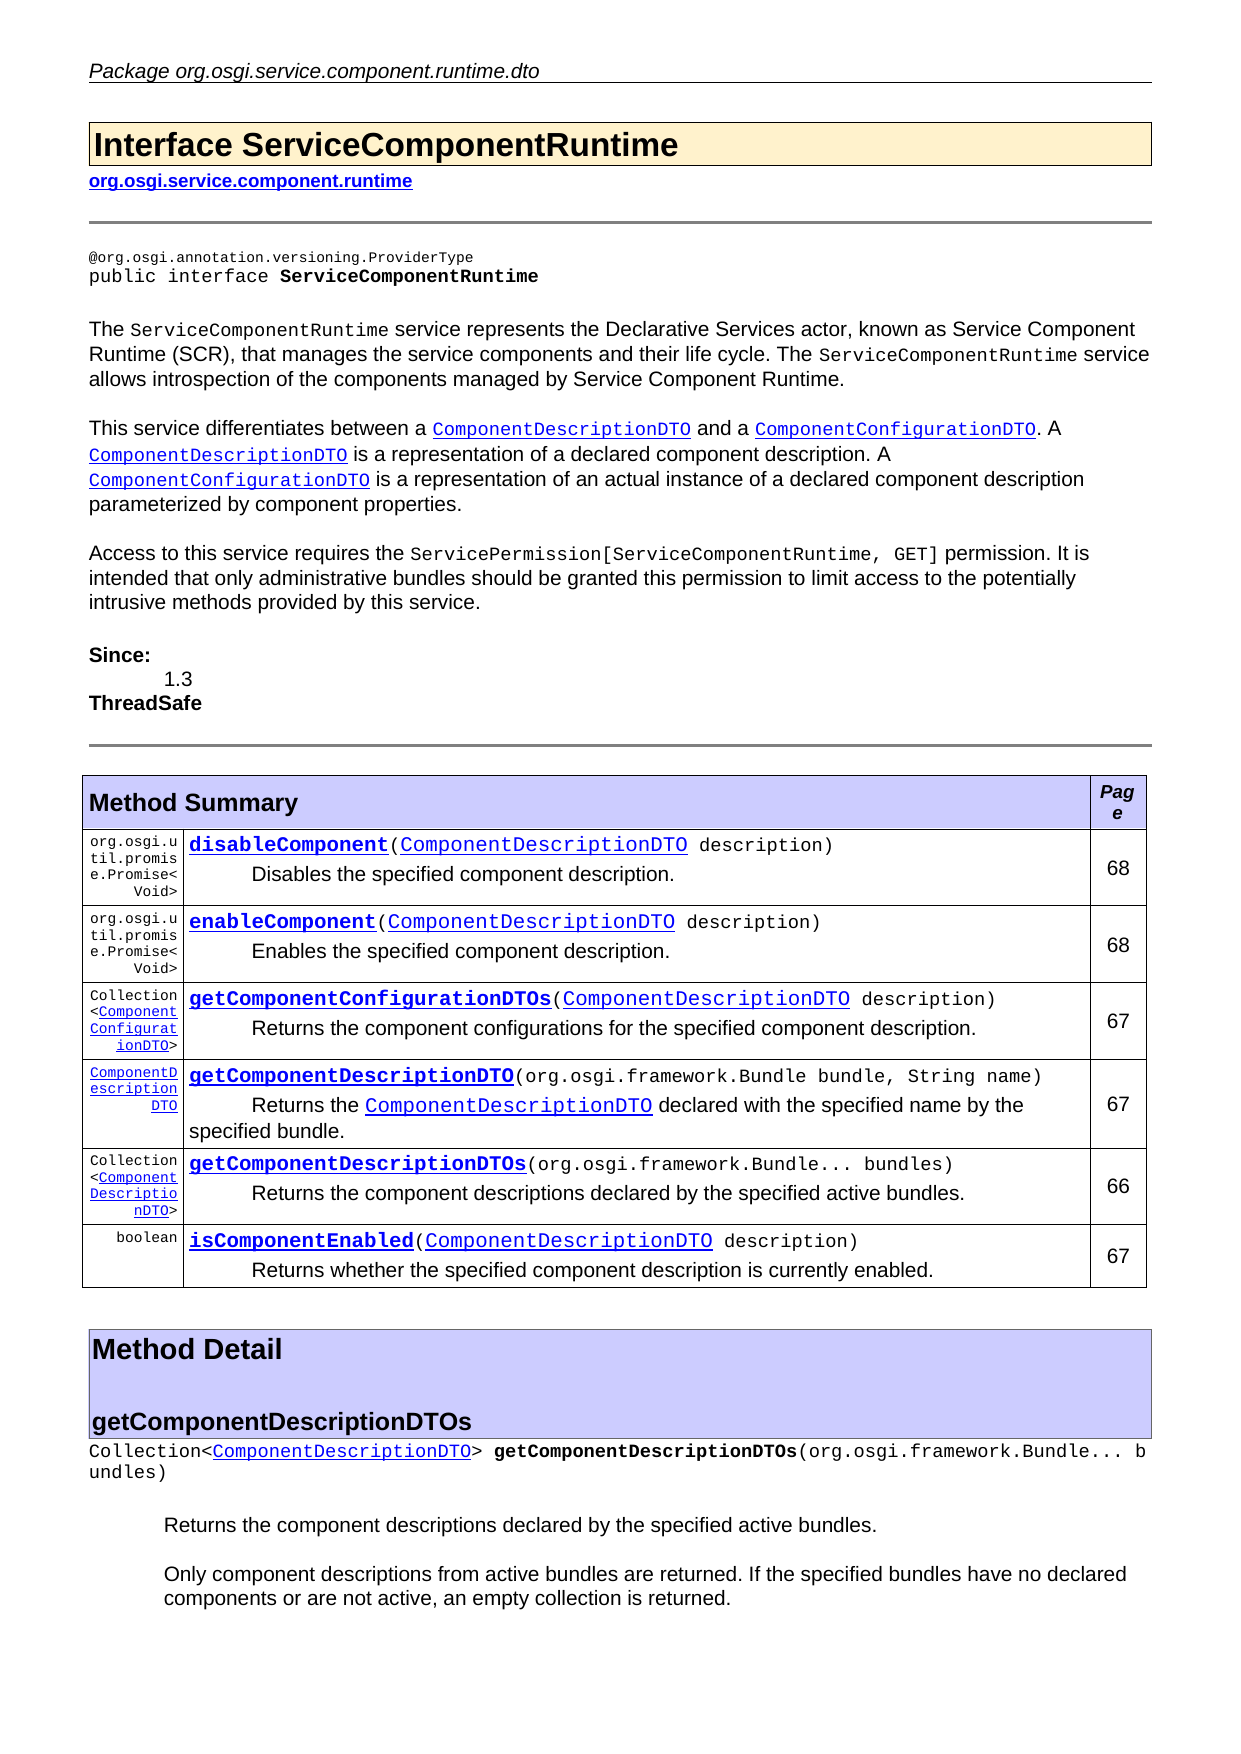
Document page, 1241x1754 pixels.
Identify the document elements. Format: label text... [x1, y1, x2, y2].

table_cell getComponentDescriptionDTOs(org.osgi.framework.Bundle... bundles) Returns the component descriptions declared by the specified active bundles. [184, 1149, 1090, 1224]
table_cell enableComponent(ComponentDescriptionDTO description) Enables the specified component description. [184, 906, 1090, 982]
text Access to this service requires the ServicePermission[ServiceComponentRuntime, GET] permission. It is intended that only administrative bundles should be granted this permission to limit access to the potentially intrusive methods provided by this service. [88, 541, 1152, 614]
table_cell isComponentEnabled(ComponentDescriptionDTO description) Returns whether the specified component description is currently enabled. [184, 1225, 1090, 1287]
text Collection<ComponentDescriptionDTO> getComponentDescriptionDTOs(org.osgi.framework.Bundle... bundles) [88, 1442, 1152, 1484]
table_cell org.osgi.util.promise.Promise<Void> [83, 830, 183, 905]
table_cell boolean [83, 1225, 183, 1287]
table_cell 68 [1091, 906, 1146, 982]
table_header Method Summary [83, 776, 1090, 828]
text Since: [88, 643, 1152, 667]
table_cell 67 [1091, 1225, 1146, 1287]
text @org.osgi.annotation.versioning.ProviderType public interface ServiceComponentRuntime [88, 250, 1152, 288]
table_cell Collection<ComponentConfigurationDTO> [83, 983, 183, 1059]
subtitle getComponentDescriptionDTOs [90, 1404, 1151, 1438]
subtitle Method Detail [90, 1330, 1151, 1366]
text The ServiceComponentRuntime service represents the Declarative Services actor, known as Service Component Runtime (SCR), that manages the service components and their life cycle. The ServiceComponentRuntime service allows introspection of the components managed by Service Component Runtime. [88, 317, 1152, 391]
table_cell 66 [1091, 1149, 1146, 1224]
subtitle Interface ServiceComponentRuntime [90, 123, 1151, 165]
table_cell 67 [1091, 1060, 1146, 1147]
table_cell disableComponent(ComponentDescriptionDTO description) Disables the specified component description. [184, 830, 1090, 905]
table_cell 68 [1091, 830, 1146, 905]
table_header Page [1091, 776, 1146, 828]
table_cell 67 [1091, 983, 1146, 1059]
text 1.3 [163, 667, 1152, 691]
table_cell org.osgi.util.promise.Promise<Void> [83, 906, 183, 982]
table_cell Collection<ComponentDescriptionDTO> [83, 1149, 183, 1224]
text org.osgi.service.component.runtime [88, 170, 1152, 191]
text Returns the component descriptions declared by the specified active bundles. [163, 1513, 1152, 1537]
table_cell getComponentDescriptionDTO(org.osgi.framework.Bundle bundle, String name) Returns the ComponentDescriptionDTO declared with the specified name by the specified bundle. [184, 1060, 1090, 1147]
table_cell ComponentDescriptionDTO [83, 1060, 183, 1147]
table_cell getComponentConfigurationDTOs(ComponentDescriptionDTO description) Returns the component configurations for the specified component description. [184, 983, 1090, 1059]
text ThreadSafe [88, 691, 1152, 715]
text Only component descriptions from active bundles are returned. If the specified bundles have no declared components or are not active, an empty collection is returned. [163, 1562, 1152, 1610]
text This service differentiates between a ComponentDescriptionDTO and a ComponentConfigurationDTO. A ComponentDescriptionDTO is a representation of a declared component description. A ComponentConfigurationDTO is a representation of an actual instance of a declared component description parameterized by component properties. [88, 416, 1152, 516]
